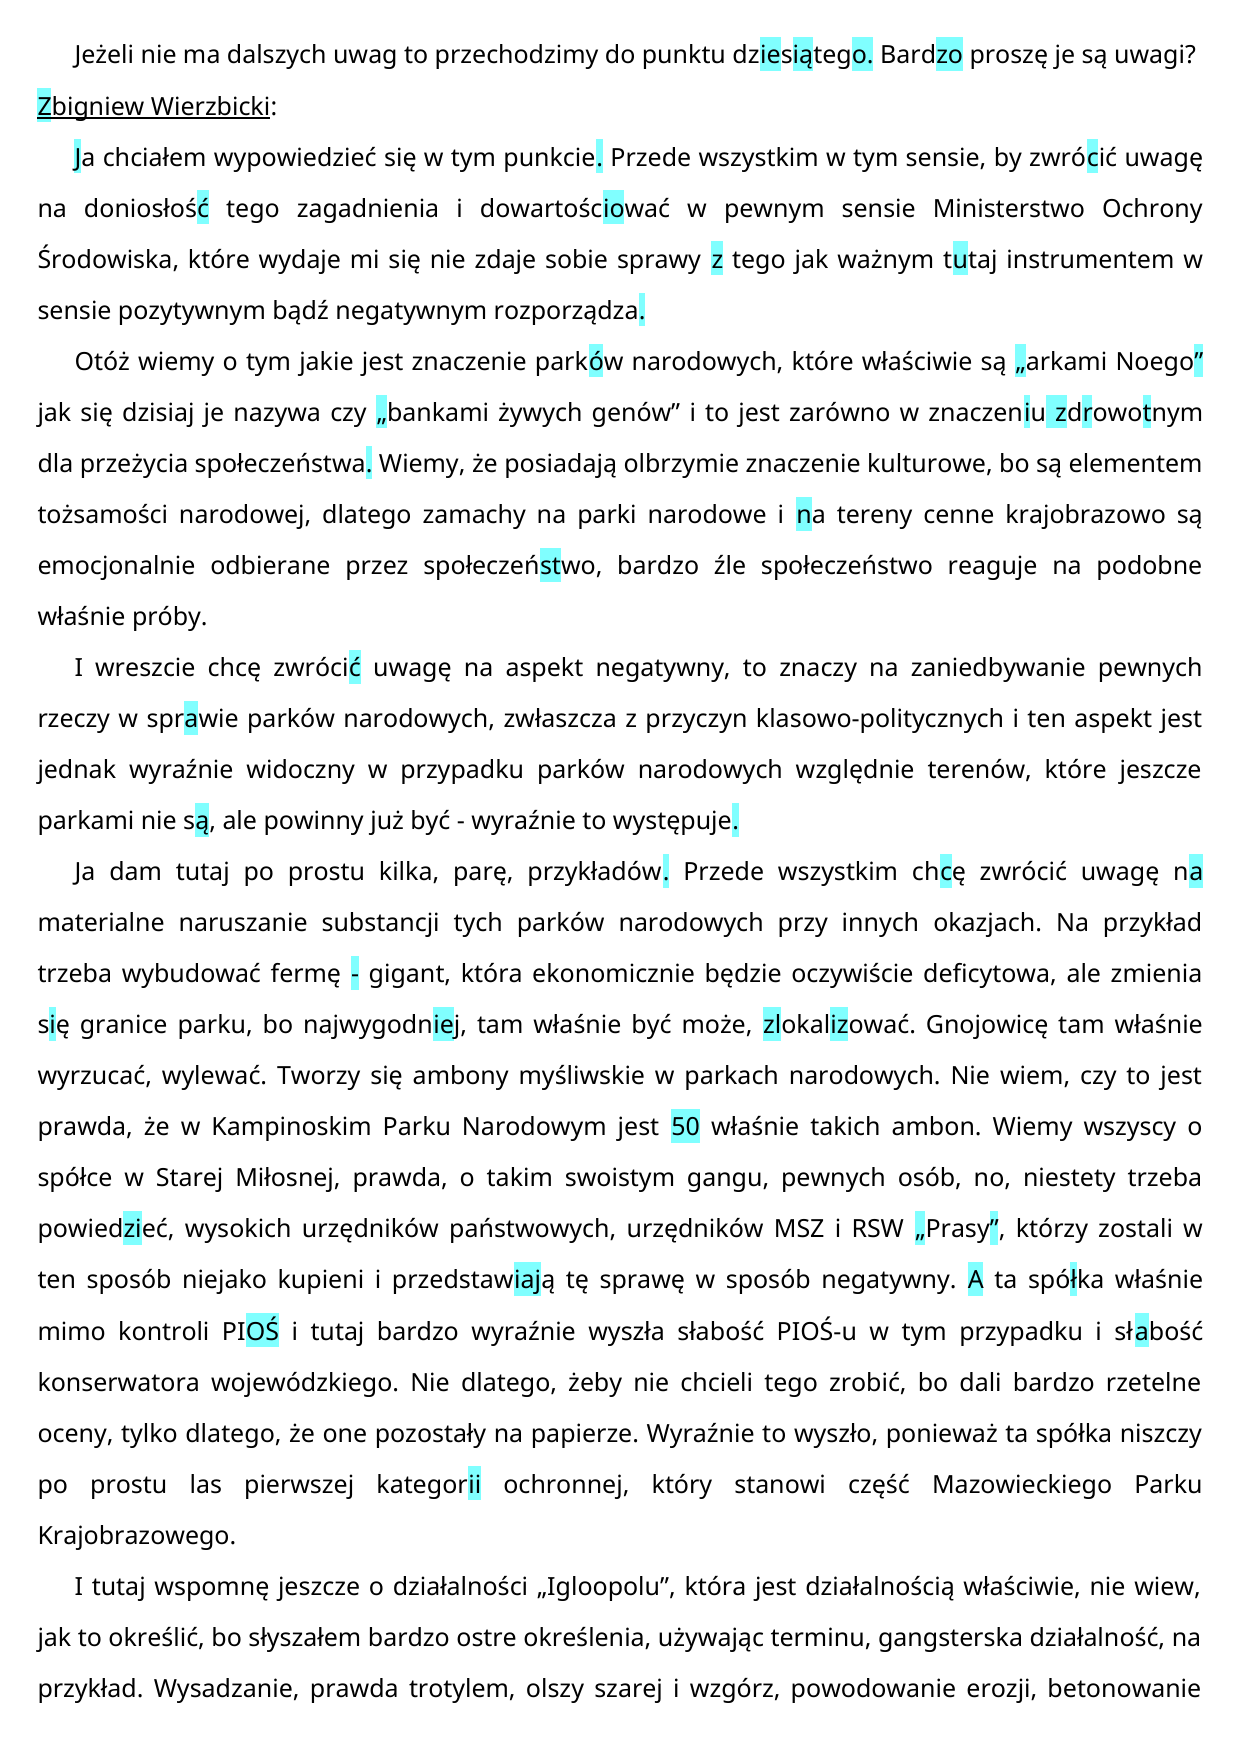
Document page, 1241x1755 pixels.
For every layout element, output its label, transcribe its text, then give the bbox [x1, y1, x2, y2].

text I tutaj wspomnę jeszcze o działalności „Igloopolu”, która jest działalnością właściwie, nie wiew, jak to określić, bo słyszałem bardzo ostre określenia, używając terminu, gangsterska działalność, na przykład. Wysadzanie, prawda trotylem, olszy szarej i wzgórz, powodowanie erozji, betonowanie [37, 1568, 1203, 1704]
text Jeżeli nie ma dalszych uwag to przechodzimy do punktu dziesiątego. Bardzo proszę je są uwagi? [37, 37, 1203, 71]
text I wreszcie chcę zwrócić uwagę na aspekt negatywny, to znaczy na zaniedbywanie pewnych rzeczy w sprawie parków narodowych, zwłaszcza z przyczyn klasowo-politycznych i ten aspekt jest jednak wyraźnie widoczny w przypadku parków narodowych względnie terenów, które jeszcze parkami nie są, ale powinny już być - wyraźnie to występuje. [37, 650, 1203, 837]
text Otóż wiemy o tym jakie jest znaczenie parków narodowych, które właściwie są „arkami Noego” jak się dzisiaj je nazywa czy „bankami żywych genów” i to jest zarówno w znaczeniu zdrowotnym dla przeżycia społeczeństwa. Wiemy, że posiadają olbrzymie znaczenie kulturowe, bo są elementem tożsamości narodowej, dlatego zamachy na parki narodowe i na tereny cenne krajobrazowo są emocjonalnie odbierane przez społeczeństwo, bardzo źle społeczeństwo reaguje na podobne właśnie próby. [37, 343, 1203, 633]
text Zbigniew Wierzbicki: [37, 88, 1203, 122]
text Ja chciałem wypowiedzieć się w tym punkcie. Przede wszystkim w tym sensie, by zwrócić uwagę na doniosłość tego zagadnienia i dowartościować w pewnym sensie Ministerstwo Ochrony Środowiska, które wydaje mi się nie zdaje sobie sprawy z tego jak ważnym tutaj instrumentem w sensie pozytywnym bądź negatywnym rozporządza. [37, 139, 1203, 326]
text Ja dam tutaj po prostu kilka, parę, przykładów. Przede wszystkim chcę zwrócić uwagę na materialne naruszanie substancji tych parków narodowych przy innych okazjach. Na przykład trzeba wybudować fermę - gigant, która ekonomicznie będzie oczywiście deficytowa, ale zmienia się granice parku, bo najwygodniej, tam właśnie być może, zlokalizować. Gnojowicę tam właśnie wyrzucać, wylewać. Tworzy się ambony myśliwskie w parkach narodowych. Nie wiem, czy to jest prawda, że w Kampinoskim Parku Narodowym jest 50 właśnie takich ambon. Wiemy wszyscy o spółce w Starej Miłosnej, prawda, o takim swoistym gangu, pewnych osób, no, niestety trzeba powiedzieć, wysokich urzędników państwowych, urzędników MSZ i RSW „Prasy”, którzy zostali w ten sposób niejako kupieni i przedstawiają tę sprawę w sposób negatywny. A ta spółka właśnie mimo kontroli PIOŚ i tutaj bardzo wyraźnie wyszła słabość PIOŚ-u w tym przypadku i słabość konserwatora wojewódzkiego. Nie dlatego, żeby nie chcieli tego zrobić, bo dali bardzo rzetelne oceny, tylko dlatego, że one pozostały na papierze. Wyraźnie to wyszło, ponieważ ta spółka niszczy po prostu las pierwszej kategorii ochronnej, który stanowi część Mazowieckiego Parku Krajobrazowego. [37, 854, 1203, 1551]
